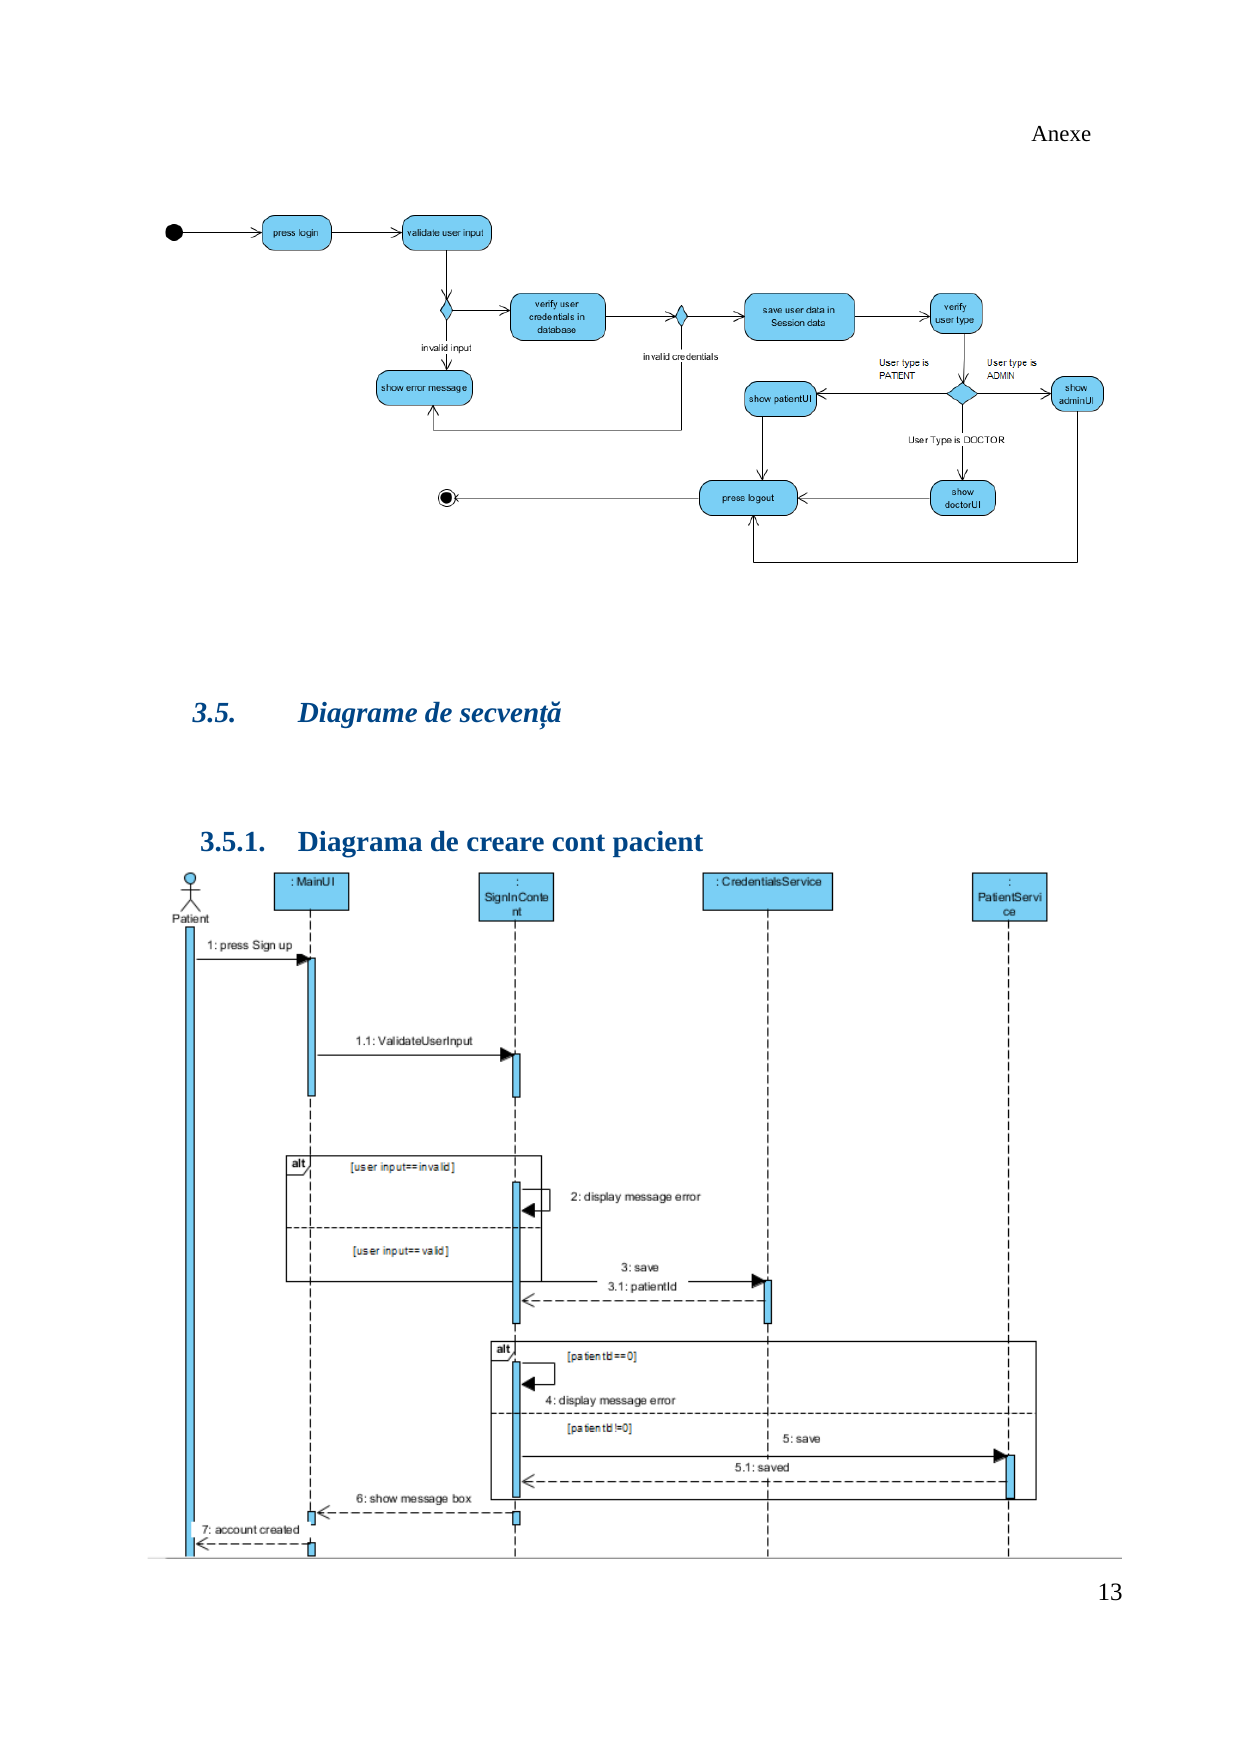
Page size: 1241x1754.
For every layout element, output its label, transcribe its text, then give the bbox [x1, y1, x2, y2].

subtitle Diagrame de secvență [192, 696, 1122, 729]
picture [147, 177, 1122, 585]
subtitle Diagrama de creare cont pacient [192, 824, 1122, 857]
picture [147, 869, 1122, 1559]
